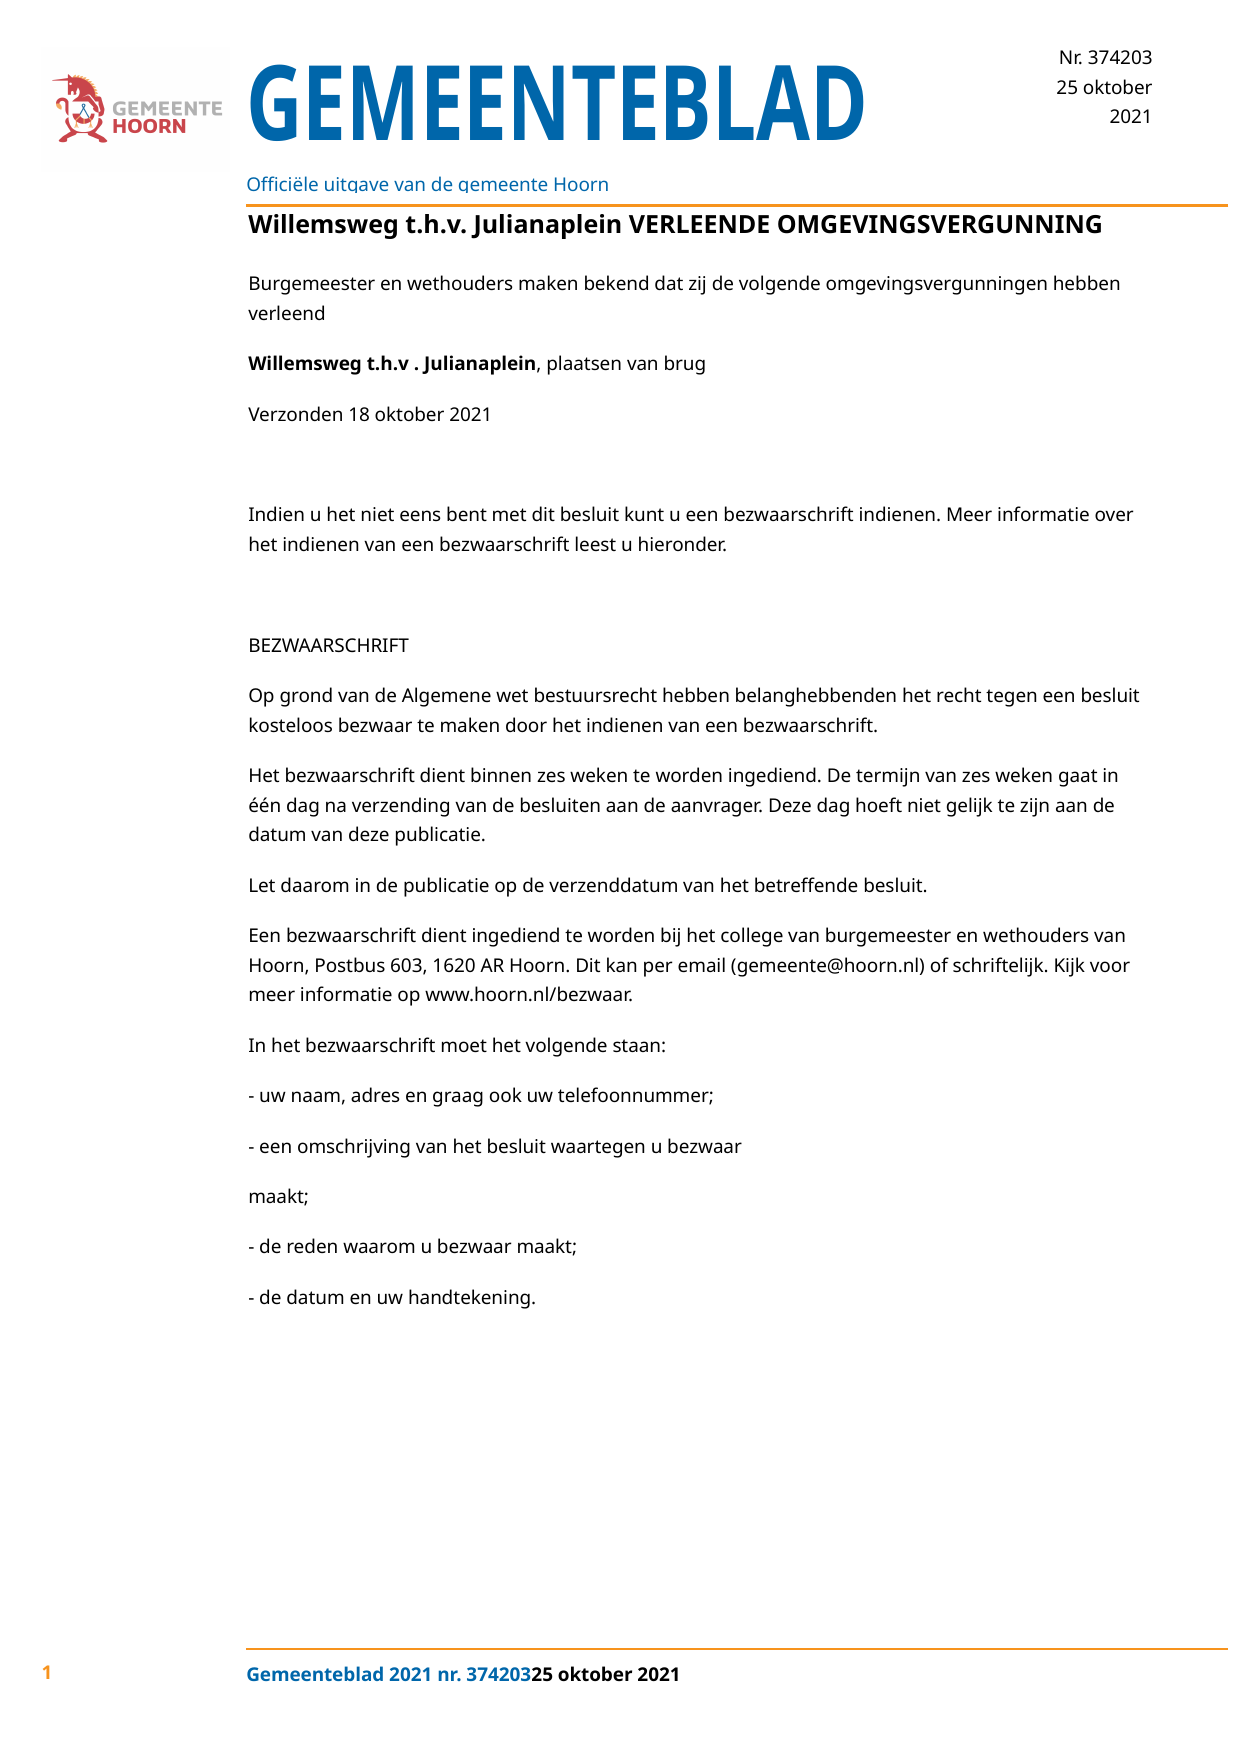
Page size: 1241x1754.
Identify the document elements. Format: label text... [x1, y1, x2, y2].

text Willemsweg t.h.v. Julianaplein VERLEENDE OMGEVINGSVERGUNNING [248, 207, 1152, 241]
text Burgemeester en wethouders maken bekend dat zij de volgende omgevingsvergunningen hebben verleend [248, 270, 1152, 326]
text Verzonden 18 oktober 2021 [248, 401, 1152, 426]
text Let daarom in de publicatie op de verzenddatum van het betreffende besluit. [248, 872, 1152, 898]
text Op grond van de Algemene wet bestuursrecht hebben belanghebbenden het recht tegen een besluit kosteloos bezwaar te maken door het indienen van een bezwaarschrift. [248, 682, 1152, 738]
text Een bezwaarschrift dient ingediend te worden bij het college van burgemeester en wethouders van Hoorn, Postbus 603, 1620 AR Hoorn. Dit kan per email (gemeente@hoorn.nl) of schriftelijk. Kijk voor meer informatie op www.hoorn.nl/bezwaar. [248, 922, 1152, 1007]
picture [41, 47, 231, 172]
text In het bezwaarschrift moet het volgende staan: [248, 1032, 1152, 1058]
text BEZWAARSCHRIFT [248, 632, 1152, 658]
text Willemsweg t.h.v . Julianaplein, plaatsen van brug [248, 350, 1152, 376]
text maakt; [248, 1183, 1152, 1209]
text - de reden waarom u bezwaar maakt; [248, 1234, 1152, 1259]
text - een omschrijving van het besluit waartegen u bezwaar [248, 1133, 1152, 1158]
text Indien u het niet eens bent met dit besluit kunt u een bezwaarschrift indienen. Meer informatie over het indienen van een bezwaarschrift leest u hieronder. [248, 502, 1152, 557]
text - de datum en uw handtekening. [248, 1284, 1152, 1310]
text Het bezwaarschrift dient binnen zes weken te worden ingediend. De termijn van zes weken gaat in één dag na verzending van de besluiten aan de aanvrager. Deze dag hoeft niet gelijk te zijn aan de datum van deze publicatie. [248, 762, 1152, 847]
text - uw naam, adres en graag ook uw telefoonnummer; [248, 1082, 1152, 1108]
